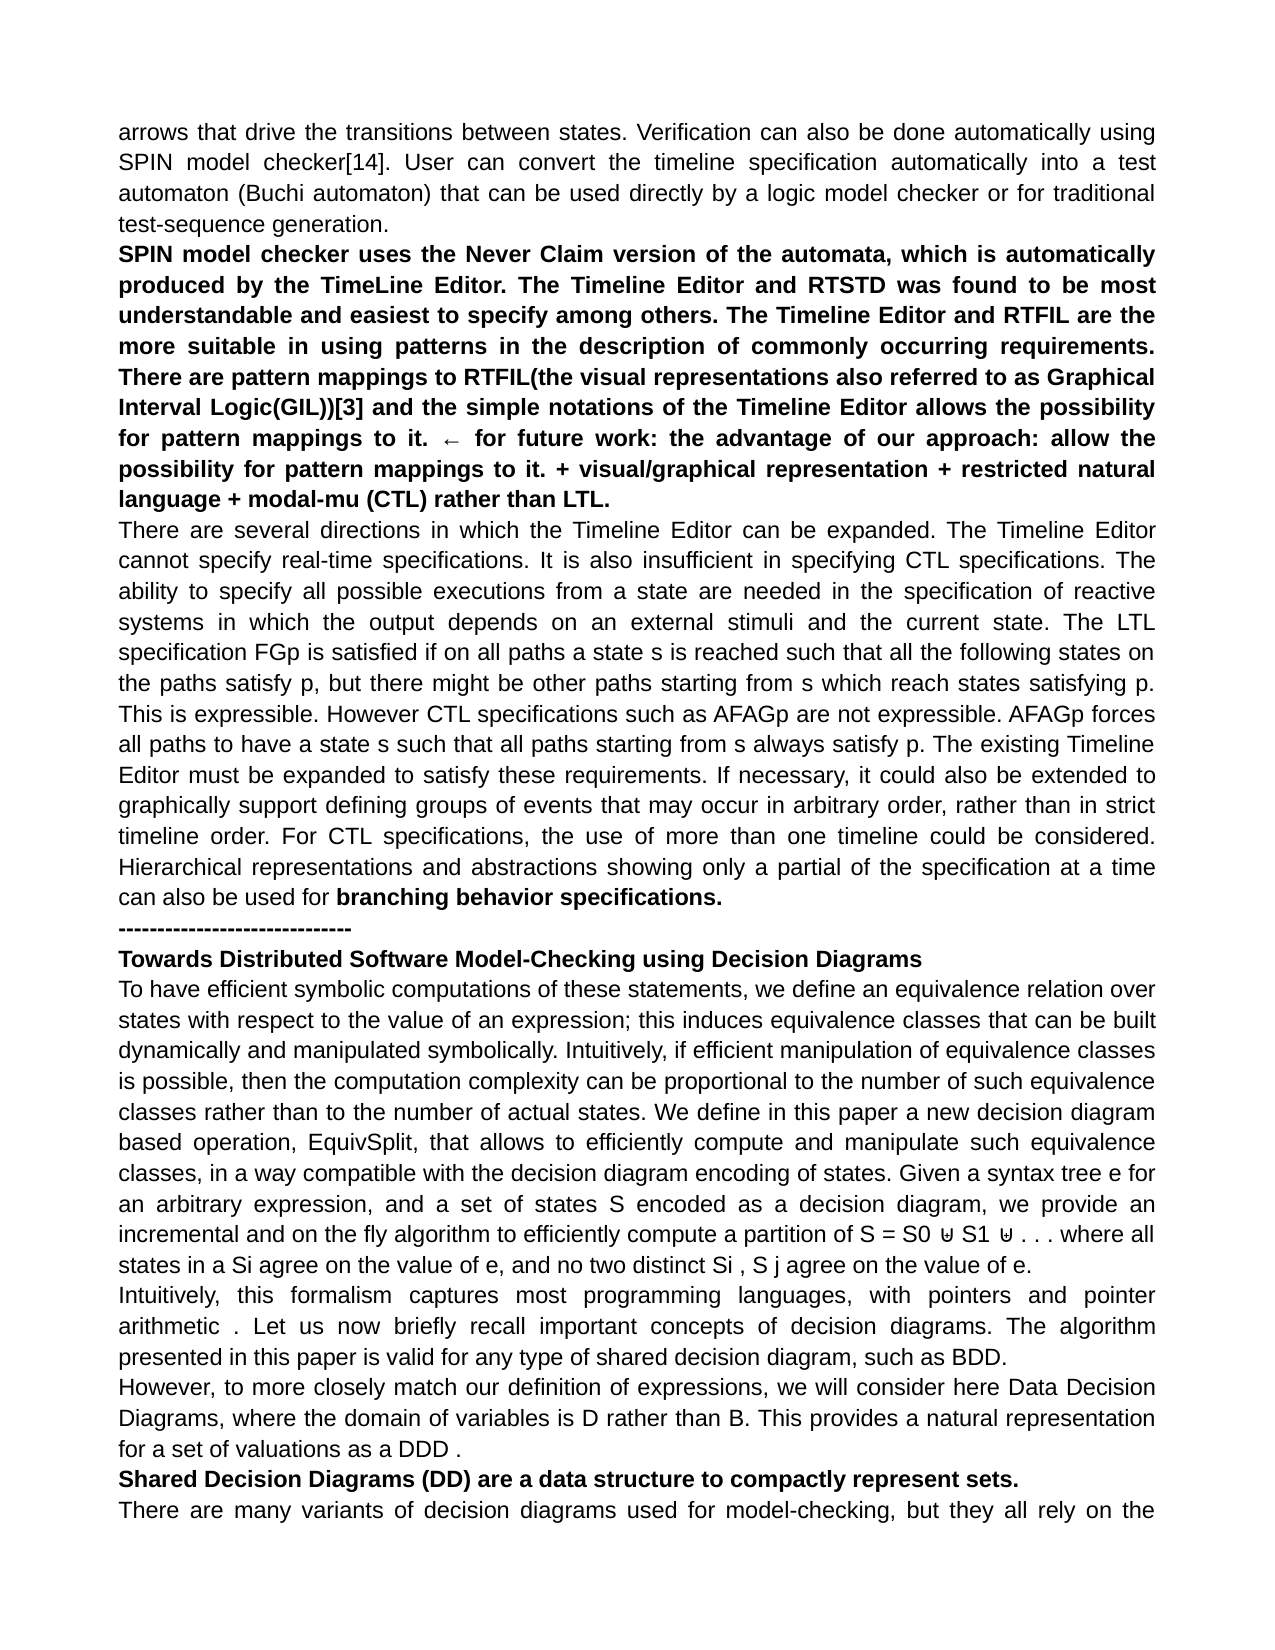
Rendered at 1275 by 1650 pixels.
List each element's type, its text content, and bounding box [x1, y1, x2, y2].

text Intuitively, this formalism captures most programming languages, with pointers and pointer arithmetic . Let us now briefly recall important concepts of decision diagrams. The algorithm presented in this paper is valid for any type of shared decision diagram, such as BDD. [118, 1282, 1157, 1370]
text ------------------------------ [118, 914, 1157, 941]
text To have efficient symbolic computations of these statements, we define an equivalence relation over states with respect to the value of an expression; this induces equivalence classes that can be built dynamically and manipulated symbolically. Intuitively, if efficient manipulation of equivalence classes is possible, then the computation complexity can be proportional to the number of such equivalence classes rather than to the number of actual states. We define in this paper a new decision diagram based operation, EquivSplit, that allows to efficiently compute and manipulate such equivalence classes, in a way compatible with the decision diagram encoding of states. Given a syntax tree e for an arbitrary expression, and a set of states S encoded as a decision diagram, we provide an incremental and on the fly algorithm to efficiently compute a partition of S = S0 ⊎ S1 ⊎ . . . where all states in a Si agree on the value of e, and no two distinct Si , S j agree on the value of e. [118, 976, 1157, 1278]
text arrows that drive the transitions between states. Verification can also be done automatically using SPIN model checker[14]. User can convert the timeline specification automatically into a test automaton (Buchi automaton) that can be used directly by a logic model checker or for traditional test-sequence generation. [118, 118, 1157, 237]
text There are many variants of decision diagrams used for model-checking, but they all rely on the [118, 1496, 1157, 1523]
text SPIN model checker uses the Never Claim version of the automata, which is automatically produced by the TimeLine Editor. The Timeline Editor and RTSTD was found to be most understandable and easiest to specify among others. The Timeline Editor and RTFIL are the more suitable in using patterns in the description of commonly occurring requirements. There are pattern mappings to RTFIL(the visual representations also referred to as Graphical Interval Logic(GIL))[3] and the simple notations of the Timeline Editor allows the possibility for pattern mappings to it. ← for future work: the advantage of our approach: allow the possibility for pattern mappings to it. + visual/graphical representation + restricted natural language + modal-mu (CTL) rather than LTL. [118, 241, 1157, 512]
text However, to more closely match our definition of expressions, we will consider here Data Decision Diagrams, where the domain of variables is D rather than B. This provides a natural representation for a set of valuations as a DDD . [118, 1374, 1157, 1462]
text There are several directions in which the Timeline Editor can be expanded. The Timeline Editor cannot specify real-time specifications. It is also insufficient in specifying CTL specifications. The ability to specify all possible executions from a state are needed in the specification of reactive systems in which the output depends on an external stimuli and the current state. The LTL specification FGp is satisfied if on all paths a state s is reached such that all the following states on the paths satisfy p, but there might be other paths starting from s which reach states satisfying p. This is expressible. However CTL specifications such as AFAGp are not expressible. AFAGp forces all paths to have a state s such that all paths starting from s always satisfy p. The existing Timeline Editor must be expanded to satisfy these requirements. If necessary, it could also be extended to graphically support defining groups of events that may occur in arbitrary order, rather than in strict timeline order. For CTL specifications, the use of more than one timeline could be considered. Hierarchical representations and abstractions showing only a partial of the specification at a time can also be used for branching behavior specifications. [118, 516, 1157, 911]
text Shared Decision Diagrams (DD) are a data structure to compactly represent sets. [118, 1466, 1157, 1492]
text Towards Distributed Software Model-Checking using Decision Diagrams [118, 945, 1157, 972]
